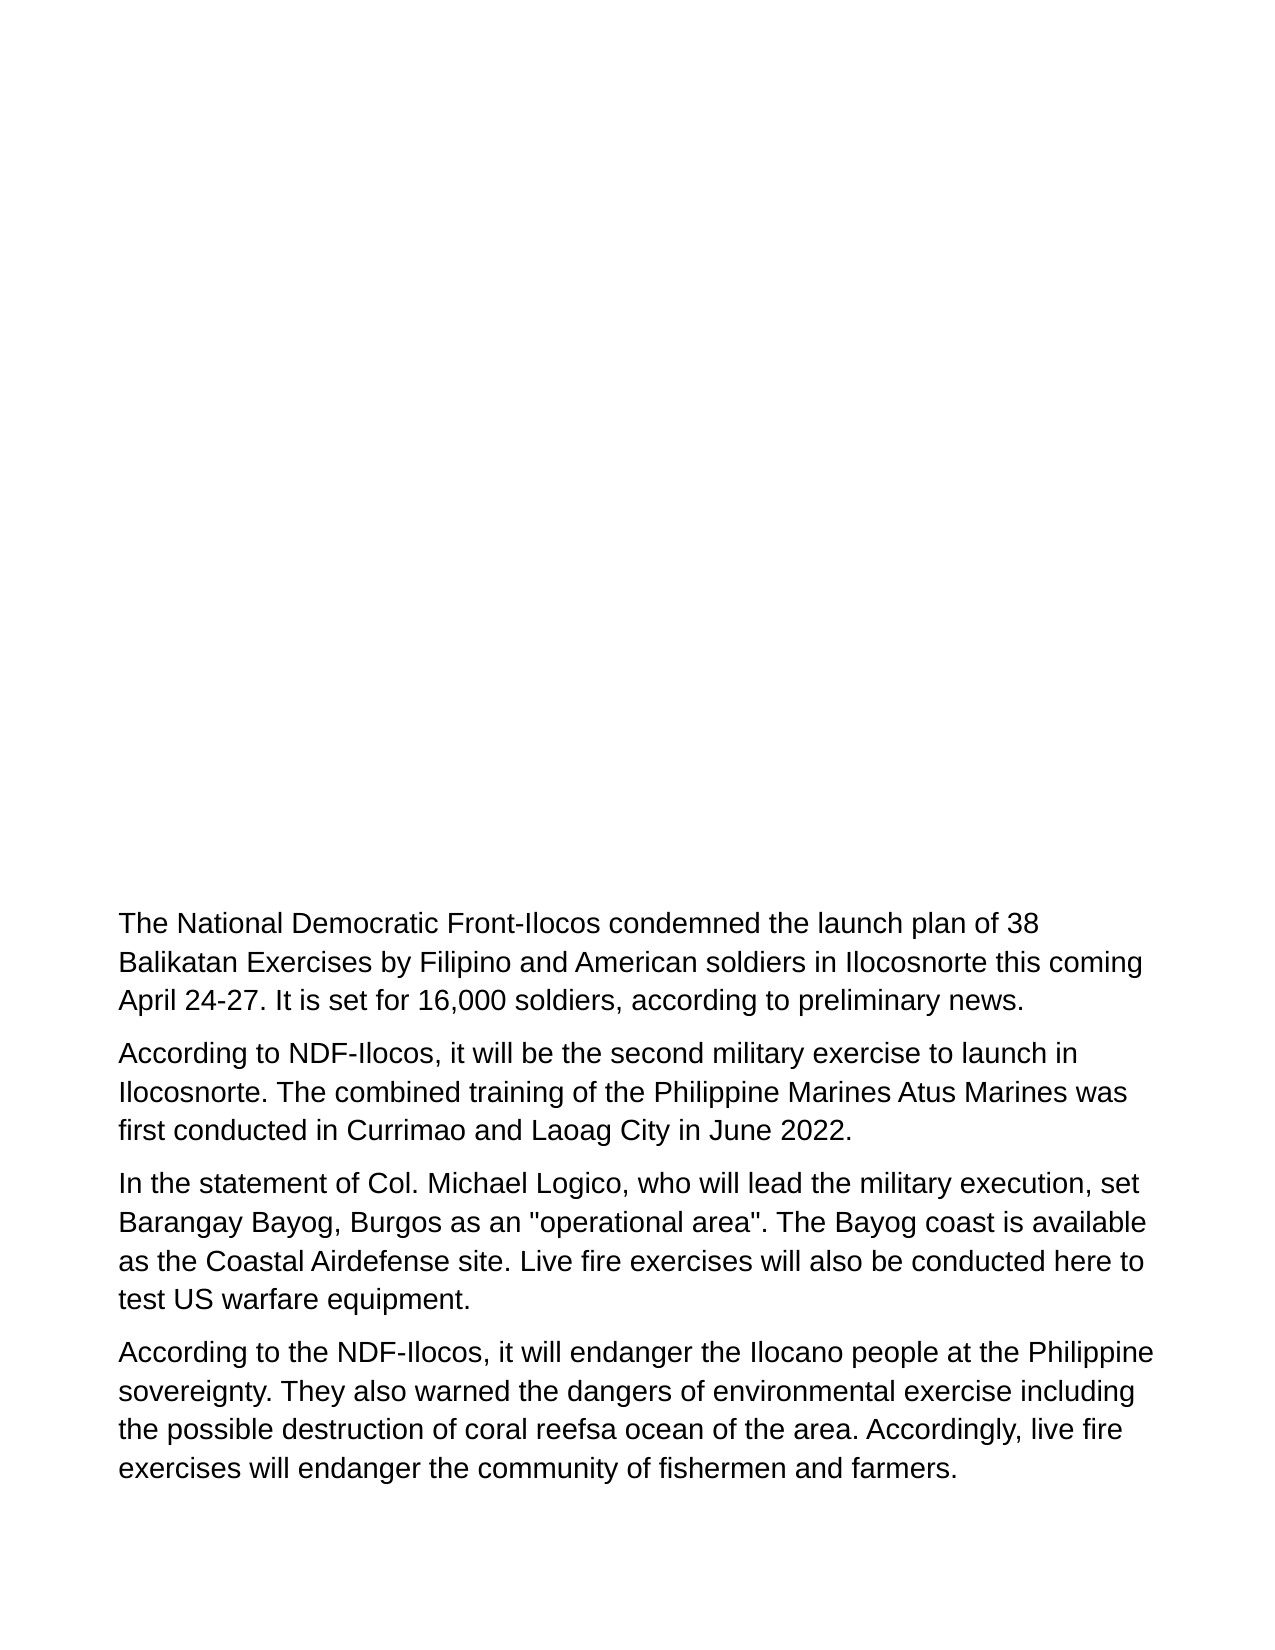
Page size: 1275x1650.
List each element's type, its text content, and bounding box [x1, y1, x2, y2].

text In the statement of Col. Michael Logico, who will lead the military execution, set Barangay Bayog, Burgos as an "operational area". The Bayog coast is available as the Coastal Airdefense site. Live fire exercises will also be conducted here to test US warfare equipment. [118, 1166, 1157, 1316]
text According to the NDF-Ilocos, it will endanger the Ilocano people at the Philippine sovereignty. They also warned the dangers of environmental exercise including the possible destruction of coral reefsa ocean of the area. Accordingly, live fire exercises will endanger the community of fishermen and farmers. [118, 1335, 1157, 1484]
text According to NDF-Ilocos, it will be the second military exercise to launch in Ilocosnorte. The combined training of the Philippine Marines Atus Marines was first conducted in Currimao and Laoag City in June 2022. [118, 1036, 1157, 1147]
text The National Democratic Front-Ilocos condemned the launch plan of 38 Balikatan Exercises by Filipino and American soldiers in Ilocosnorte this coming April 24-27. It is set for 16,000 soldiers, according to preliminary news. [118, 118, 1157, 1017]
